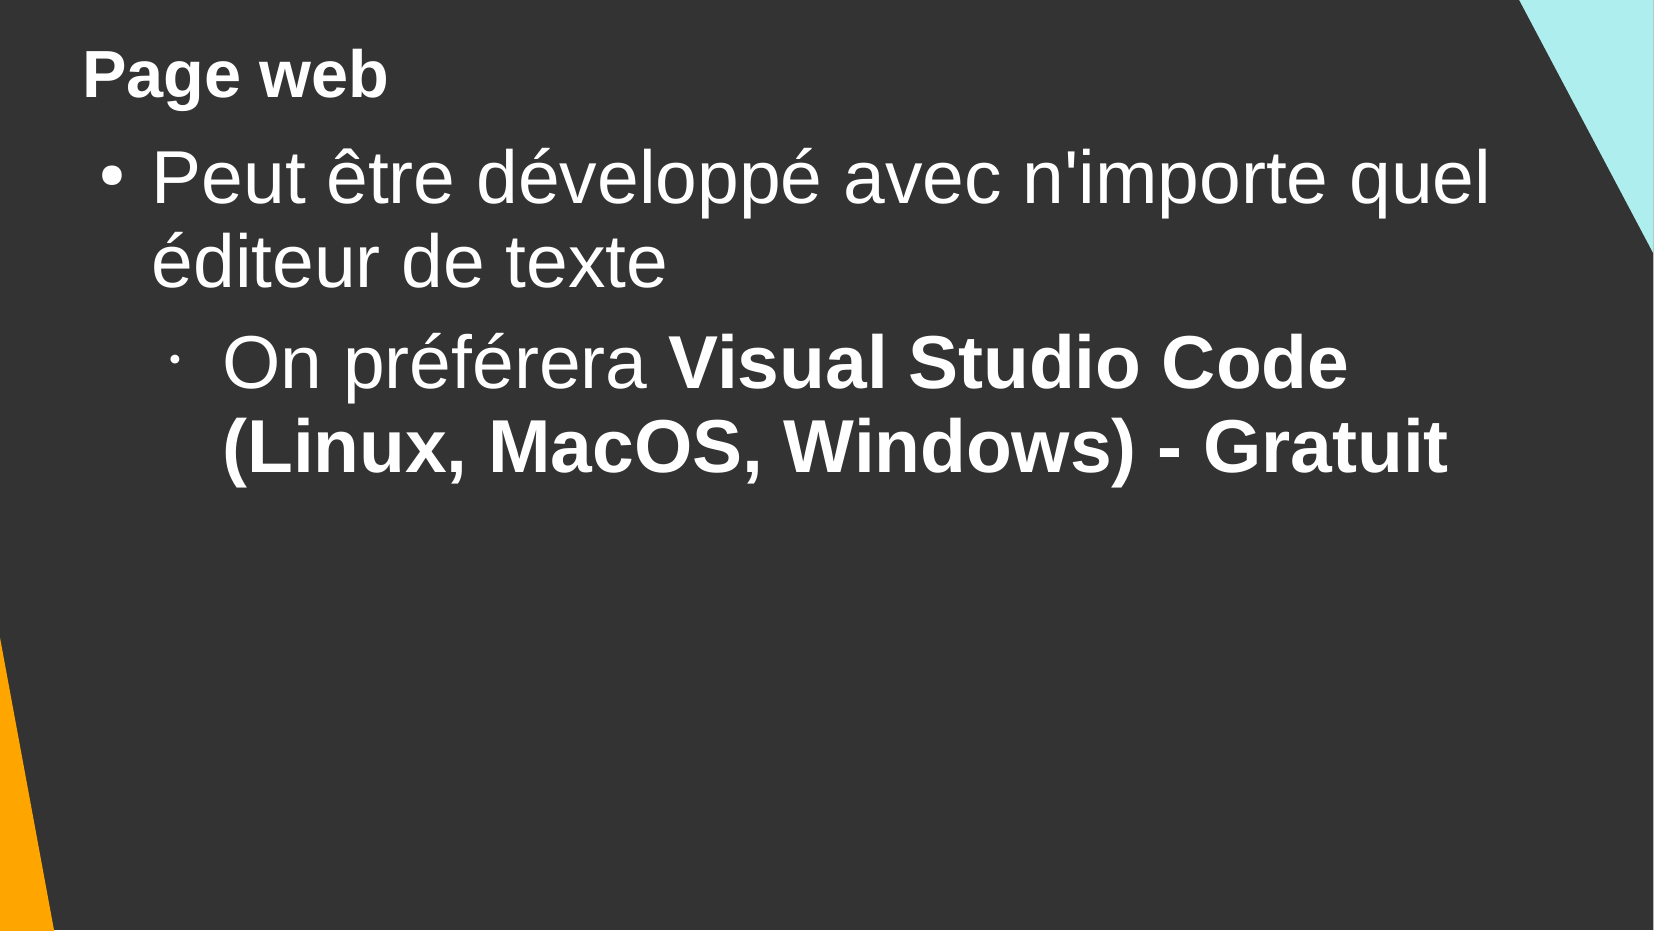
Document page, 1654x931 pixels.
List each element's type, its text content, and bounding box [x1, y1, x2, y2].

text_box [1519, 0, 1654, 255]
list Peut être développé avec n'importe quel éditeur de texte On préférera Visual Studio Code (Linux, MacOS, Windows) - Gratuit [80, 135, 1569, 733]
text_box [0, 637, 55, 931]
title Page web [82, 36, 1571, 114]
